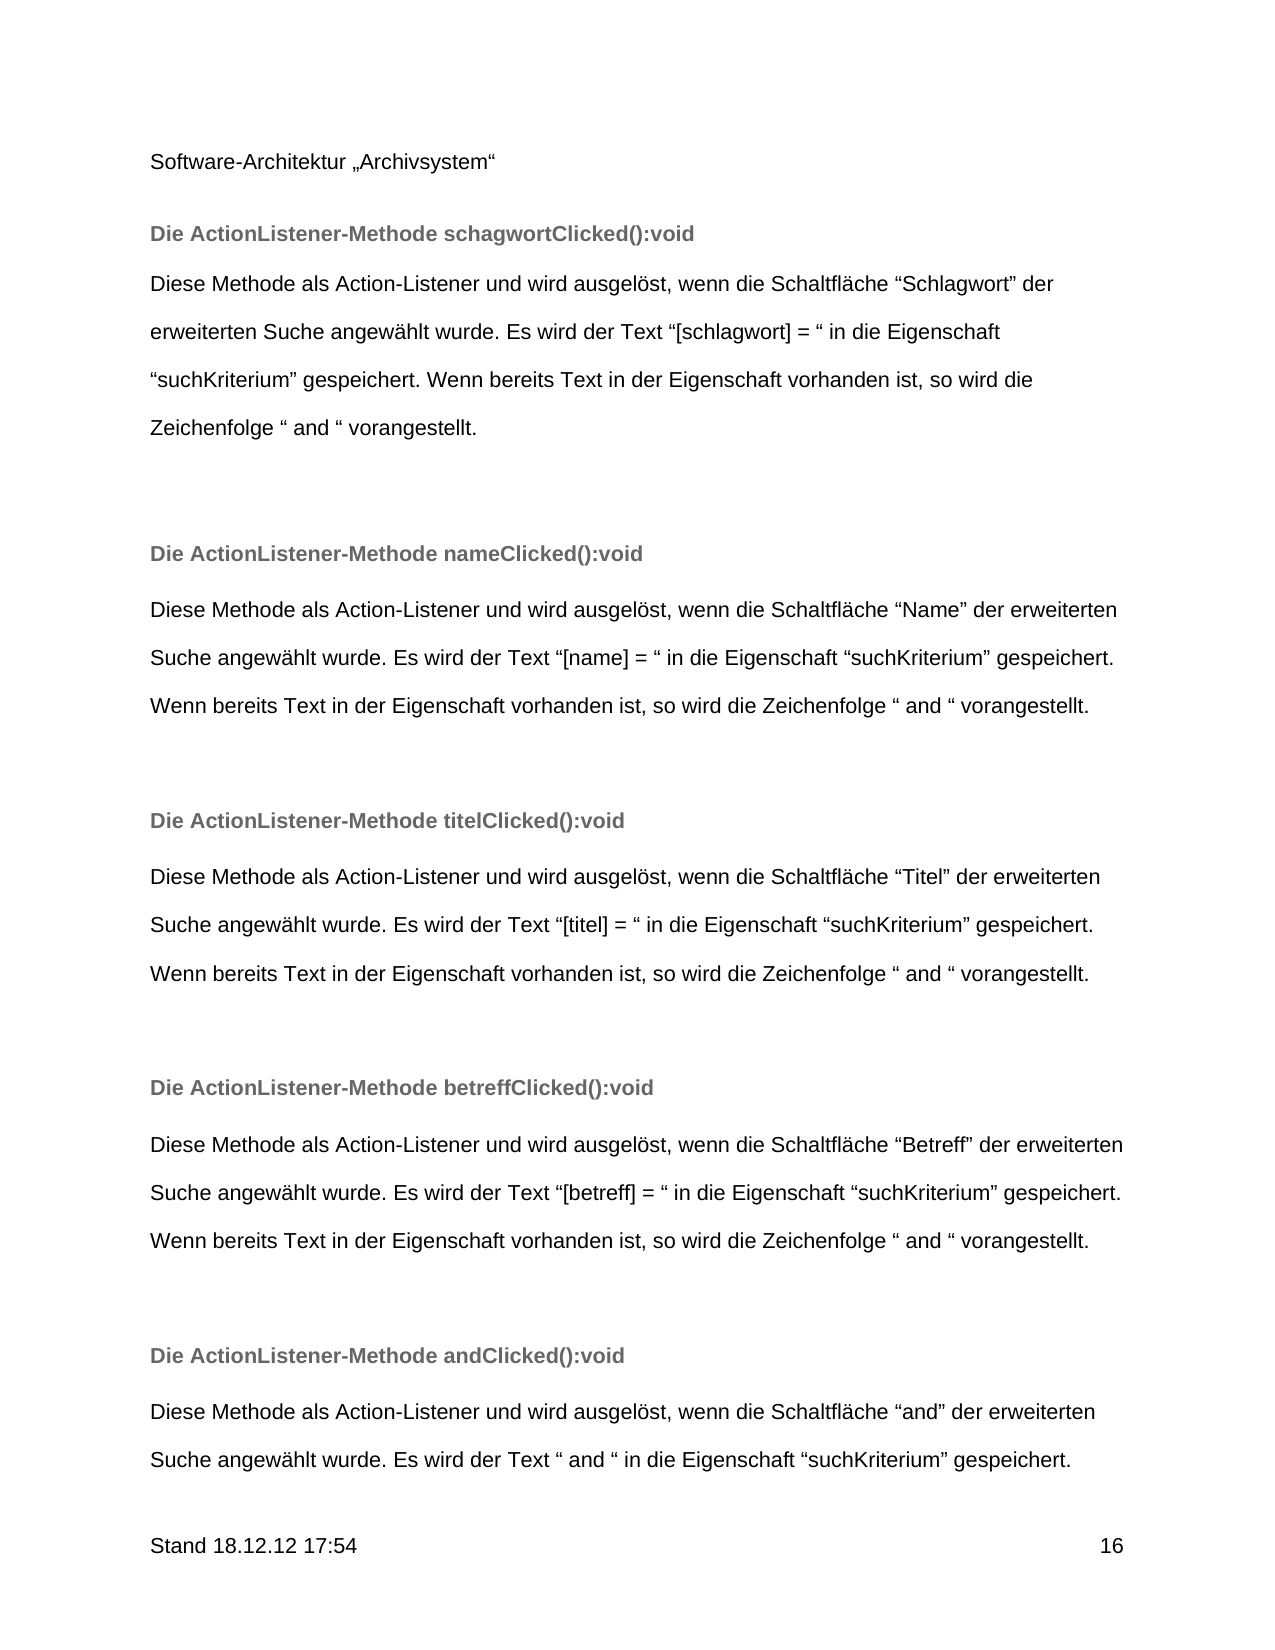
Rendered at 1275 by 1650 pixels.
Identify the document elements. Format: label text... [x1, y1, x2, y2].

subtitle Die ActionListener-Methode nameClicked():void [150, 541, 1125, 583]
subtitle Die ActionListener-Methode andClicked():void [150, 1343, 1125, 1385]
text Diese Methode als Action-Listener und wird ausgelöst, wenn die Schaltfläche “Schlagwort” der erweiterten Suche angewählt wurde. Es wird der Text “[schlagwort] = “ in die Eigenschaft “suchKriterium” gespeichert. Wenn bereits Text in der Eigenschaft vorhanden ist, so wird die Zeichenfolge “ and “ vorangestellt. [150, 272, 1125, 458]
text Diese Methode als Action-Listener und wird ausgelöst, wenn die Schaltfläche “Name” der erweiterten Suche angewählt wurde. Es wird der Text “[name] = “ in die Eigenschaft “suchKriterium” gespeichert. Wenn bereits Text in der Eigenschaft vorhanden ist, so wird die Zeichenfolge “ and “ vorangestellt. [150, 598, 1125, 736]
text Diese Methode als Action-Listener und wird ausgelöst, wenn die Schaltfläche “Titel” der erweiterten Suche angewählt wurde. Es wird der Text “[titel] = “ in die Eigenschaft “suchKriterium” gespeichert. Wenn bereits Text in der Eigenschaft vorhanden ist, so wird die Zeichenfolge “ and “ vorangestellt. [150, 865, 1125, 1003]
subtitle Die ActionListener-Methode titelClicked():void [150, 809, 1125, 851]
subtitle Die ActionListener-Methode betreffClicked():void [150, 1076, 1125, 1118]
subtitle Die ActionListener-Methode schagwortClicked():void [150, 221, 1125, 263]
text Diese Methode als Action-Listener und wird ausgelöst, wenn die Schaltfläche “Betreff” der erweiterten Suche angewählt wurde. Es wird der Text “[betreff] = “ in die Eigenschaft “suchKriterium” gespeichert. Wenn bereits Text in der Eigenschaft vorhanden ist, so wird die Zeichenfolge “ and “ vorangestellt. [150, 1133, 1125, 1271]
text Diese Methode als Action-Listener und wird ausgelöst, wenn die Schaltfläche “and” der erweiterten Suche angewählt wurde. Es wird der Text “ and “ in die Eigenschaft “suchKriterium” gespeichert. [150, 1400, 1125, 1490]
